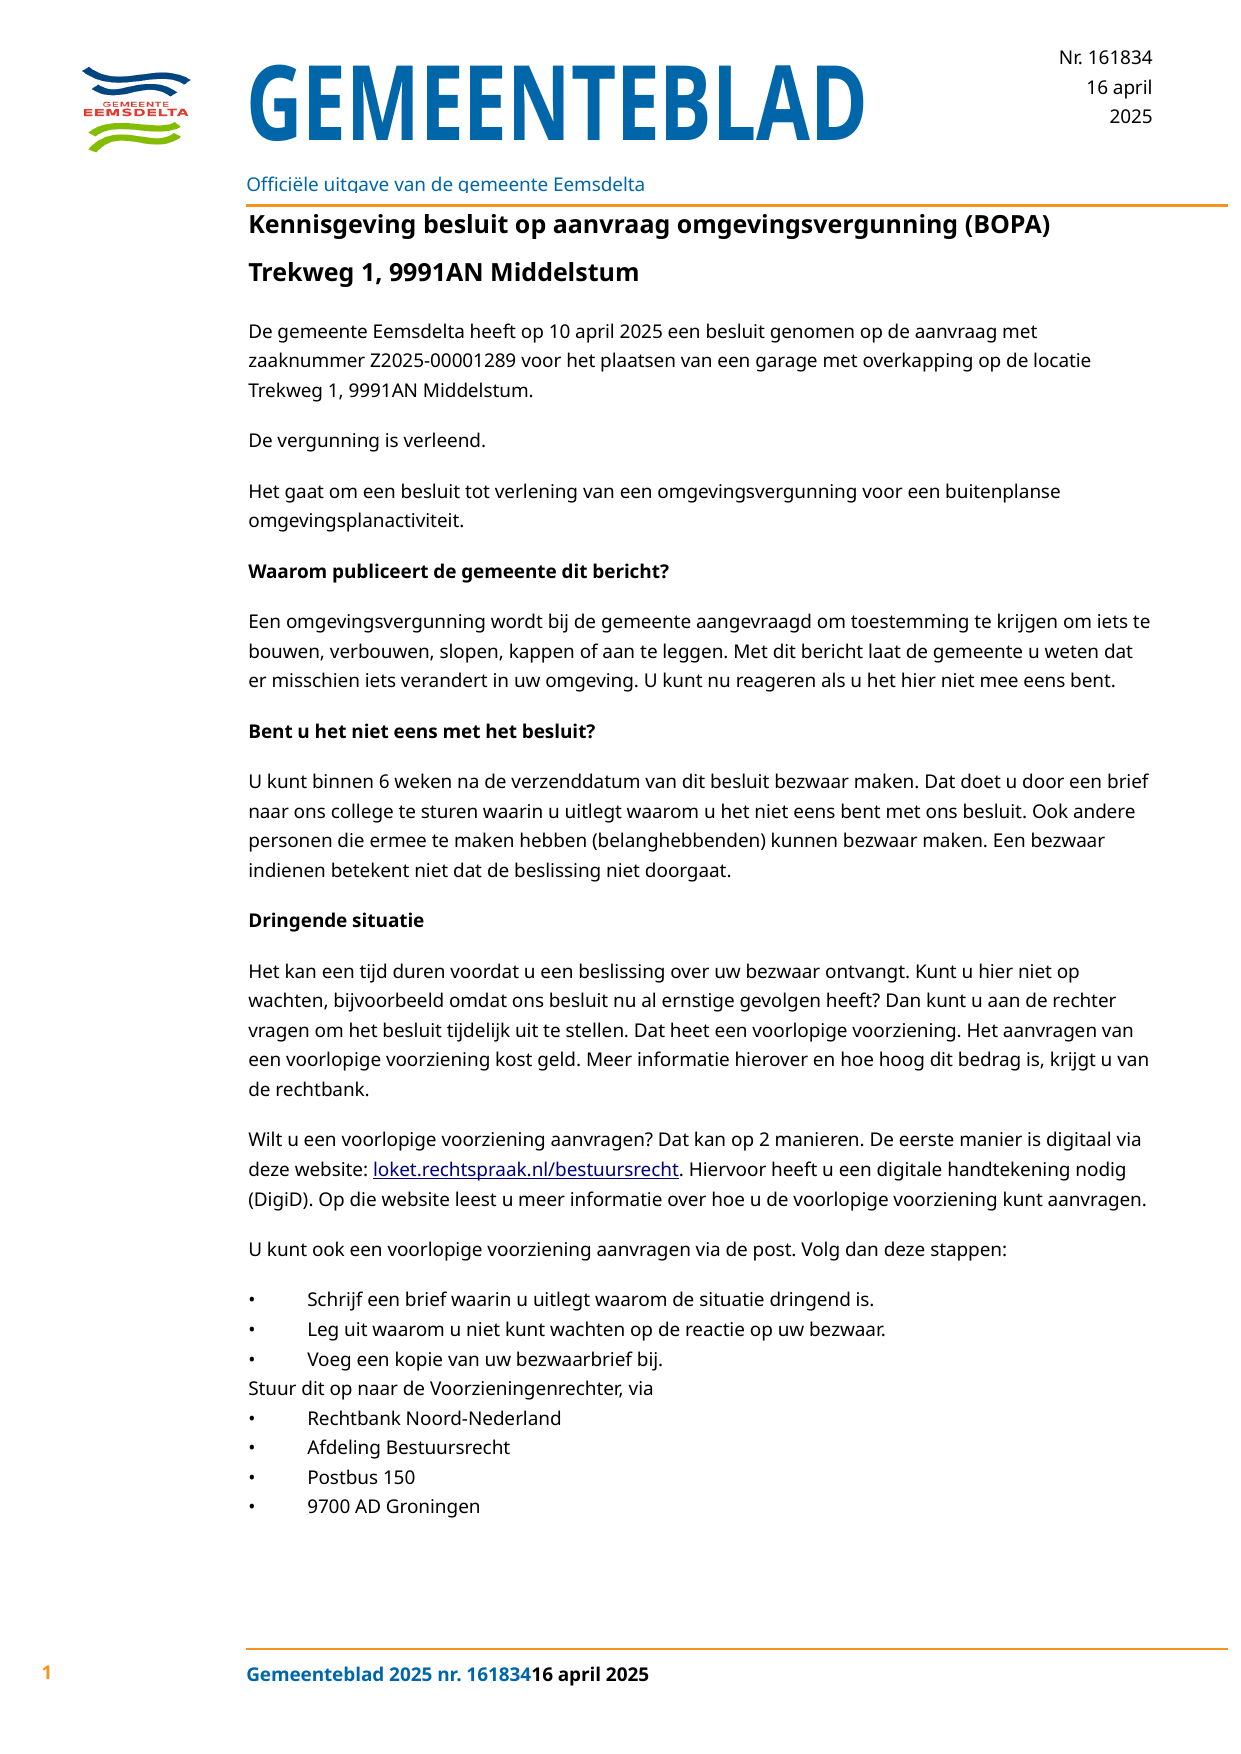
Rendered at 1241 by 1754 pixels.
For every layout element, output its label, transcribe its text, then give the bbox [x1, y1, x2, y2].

text Bent u het niet eens met het besluit? [248, 718, 1152, 744]
text De vergunning is verleend. [248, 427, 1152, 453]
text De gemeente Eemsdelta heeft op 10 april 2025 een besluit genomen op de aanvraag met zaaknummer Z2025-00001289 voor het plaatsen van een garage met overkapping op de locatie Trekweg 1, 9991AN Middelstum. [248, 318, 1152, 403]
text Stuur dit op naar de Voorzieningenrechter, via [248, 1375, 1152, 1401]
list Rechtbank Noord-Nederland [248, 1405, 1152, 1431]
list Postbus 150 [248, 1464, 1152, 1490]
text Kennisgeving besluit op aanvraag omgevingsvergunning (BOPA) Trekweg 1, 9991AN Middelstum [248, 207, 1152, 288]
text Waarom publiceert de gemeente dit bericht? [248, 558, 1152, 584]
text Wilt u een voorlopige voorziening aanvragen? Dat kan op 2 manieren. De eerste manier is digitaal via deze website: loket.rechtspraak.nl/bestuursrecht. Hiervoor heeft u een digitale handtekening nodig (DigiD). Op die website leest u meer informatie over hoe u de voorlopige voorziening kunt aanvragen. [248, 1127, 1152, 1212]
text U kunt ook een voorlopige voorziening aanvragen via de post. Volg dan deze stappen: [248, 1236, 1152, 1262]
text Het kan een tijd duren voordat u een beslissing over uw bezwaar ontvangt. Kunt u hier niet op wachten, bijvoorbeeld omdat ons besluit nu al ernstige gevolgen heeft? Dan kunt u aan de rechter vragen om het besluit tijdelijk uit te stellen. Dat heet een voorlopige voorziening. Het aanvragen van een voorlopige voorziening kost geld. Meer informatie hierover en hoe hoog dit bedrag is, krijgt u van de rechtbank. [248, 958, 1152, 1102]
text Dringende situatie [248, 907, 1152, 933]
list Afdeling Bestuursrecht [248, 1434, 1152, 1460]
list Voeg een kopie van uw bezwaarbrief bij. [248, 1346, 1152, 1372]
text Het gaat om een besluit tot verlening van een omgevingsvergunning voor een buitenplanse omgevingsplanactiviteit. [248, 478, 1152, 533]
list Leg uit waarom u niet kunt wachten op de reactie op uw bezwaar. [248, 1316, 1152, 1342]
text Een omgevingsvergunning wordt bij de gemeente aangevraagd om toestemming te krijgen om iets te bouwen, verbouwen, slopen, kappen of aan te leggen. Met dit bericht laat de gemeente u weten dat er misschien iets verandert in uw omgeving. U kunt nu reageren als u het hier niet mee eens bent. [248, 608, 1152, 693]
picture [41, 47, 231, 172]
list Schrijf een brief waarin u uitlegt waarom de situatie dringend is. [248, 1287, 1152, 1312]
list 9700 AD Groningen [248, 1494, 1152, 1519]
text U kunt binnen 6 weken na de verzenddatum van dit besluit bezwaar maken. Dat doet u door een brief naar ons college te sturen waarin u uitlegt waarom u het niet eens bent met ons besluit. Ook andere personen die ermee te maken hebben (belanghebbenden) kunnen bezwaar maken. Een bezwaar indienen betekent niet dat de beslissing niet doorgaat. [248, 768, 1152, 883]
